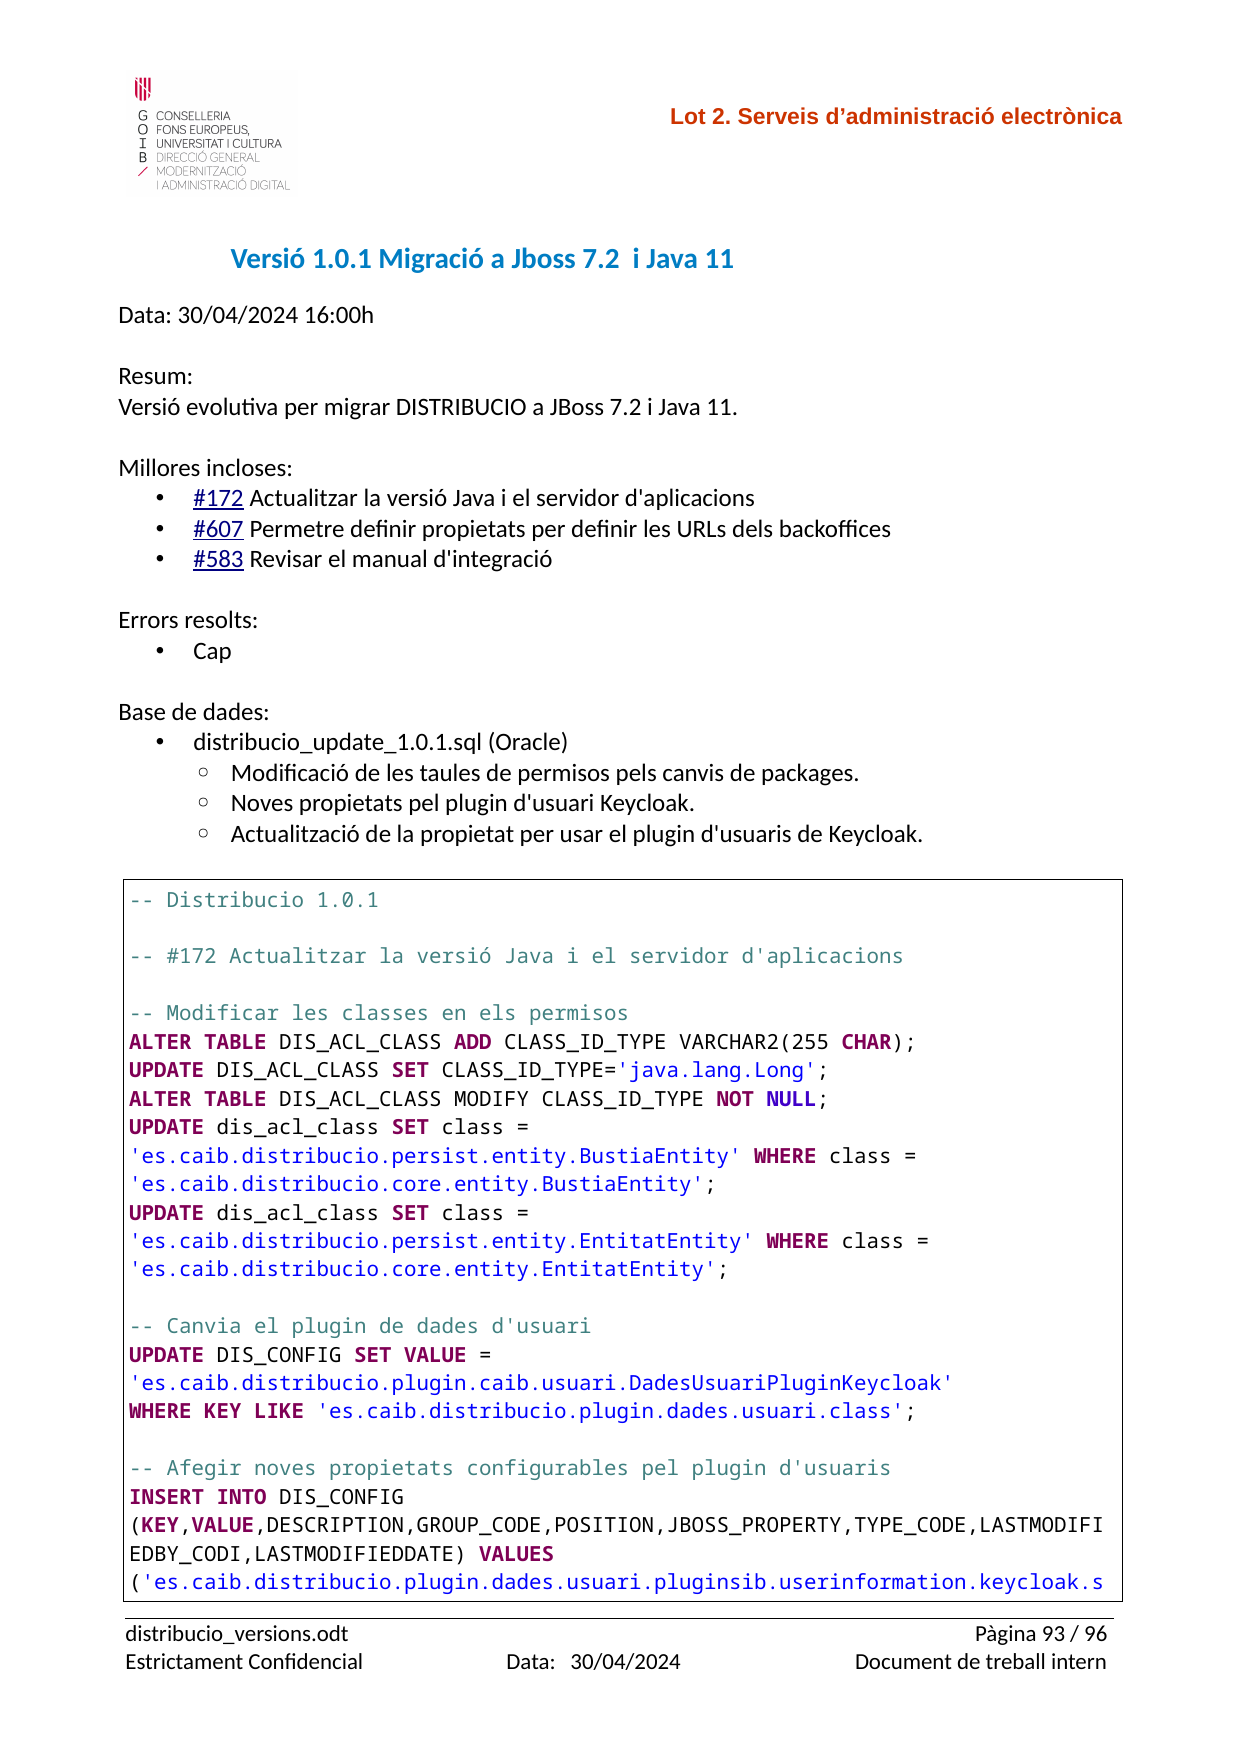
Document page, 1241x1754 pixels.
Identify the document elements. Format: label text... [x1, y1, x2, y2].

text Millores incloses: [118, 452, 1122, 482]
list Cap [156, 635, 1122, 665]
table_header -- Distribucio 1.0.1 -- #172 Actualitzar la versió Java i el servidor d'aplicacions -- Modificar les classes en els permisos ALTER TABLE DIS_ACL_CLASS ADD CLASS_ID_TYPE VARCHAR2(255 CHAR); UPDATE DIS_ACL_CLASS SET CLASS_ID_TYPE='java.lang.Long'; ALTER TABLE DIS_ACL_CLASS MODIFY CLASS_ID_TYPE NOT NULL; UPDATE dis_acl_class SET class = 'es.caib.distribucio.persist.entity.BustiaEntity' WHERE class = 'es.caib.distribucio.core.entity.BustiaEntity'; UPDATE dis_acl_class SET class = 'es.caib.distribucio.persist.entity.EntitatEntity' WHERE class = 'es.caib.distribucio.core.entity.EntitatEntity'; -- Canvia el plugin de dades d'usuari UPDATE DIS_CONFIG SET VALUE = 'es.caib.distribucio.plugin.caib.usuari.DadesUsuariPluginKeycloak' WHERE KEY LIKE 'es.caib.distribucio.plugin.dades.usuari.class'; -- Afegir noves propietats configurables pel plugin d'usuaris INSERT INTO DIS_CONFIG (KEY,VALUE,DESCRIPTION,GROUP_CODE,POSITION,JBOSS_PROPERTY,TYPE_CODE,LASTMODIFIEDBY_CODI,LASTMODIFIEDDATE) VALUES ('es.caib.distribucio.plugin.dades.usuari.pluginsib.userinformation.keycloak.s [124, 880, 1122, 1601]
list Modificació de les taules de permisos pels canvis de packages. [193, 757, 1122, 787]
text Versió evolutiva per migrar DISTRIBUCIO a JBoss 7.2 i Java 11. [118, 391, 1122, 421]
list Actualització de la propietat per usar el plugin d'usuaris de Keycloak. [193, 818, 1122, 848]
text Data: 30/04/2024 16:00h [118, 299, 1122, 329]
picture [126, 70, 299, 197]
subtitle Versió 1.0.1 Migració a Jboss 7.2 i Java 11 [153, 240, 1122, 275]
text Base de dades: [118, 696, 1122, 726]
list distribucio_update_1.0.1.sql (Oracle) [156, 726, 1122, 757]
list #607 Permetre definir propietats per definir les URLs dels backoffices [156, 513, 1122, 543]
list #583 Revisar el manual d'integració [156, 543, 1122, 574]
list Noves propietats pel plugin d'usuari Keycloak. [193, 787, 1122, 818]
list #172 Actualitzar la versió Java i el servidor d'aplicacions [156, 482, 1122, 513]
text Errors resolts: [118, 604, 1122, 635]
text Resum: [118, 360, 1122, 391]
